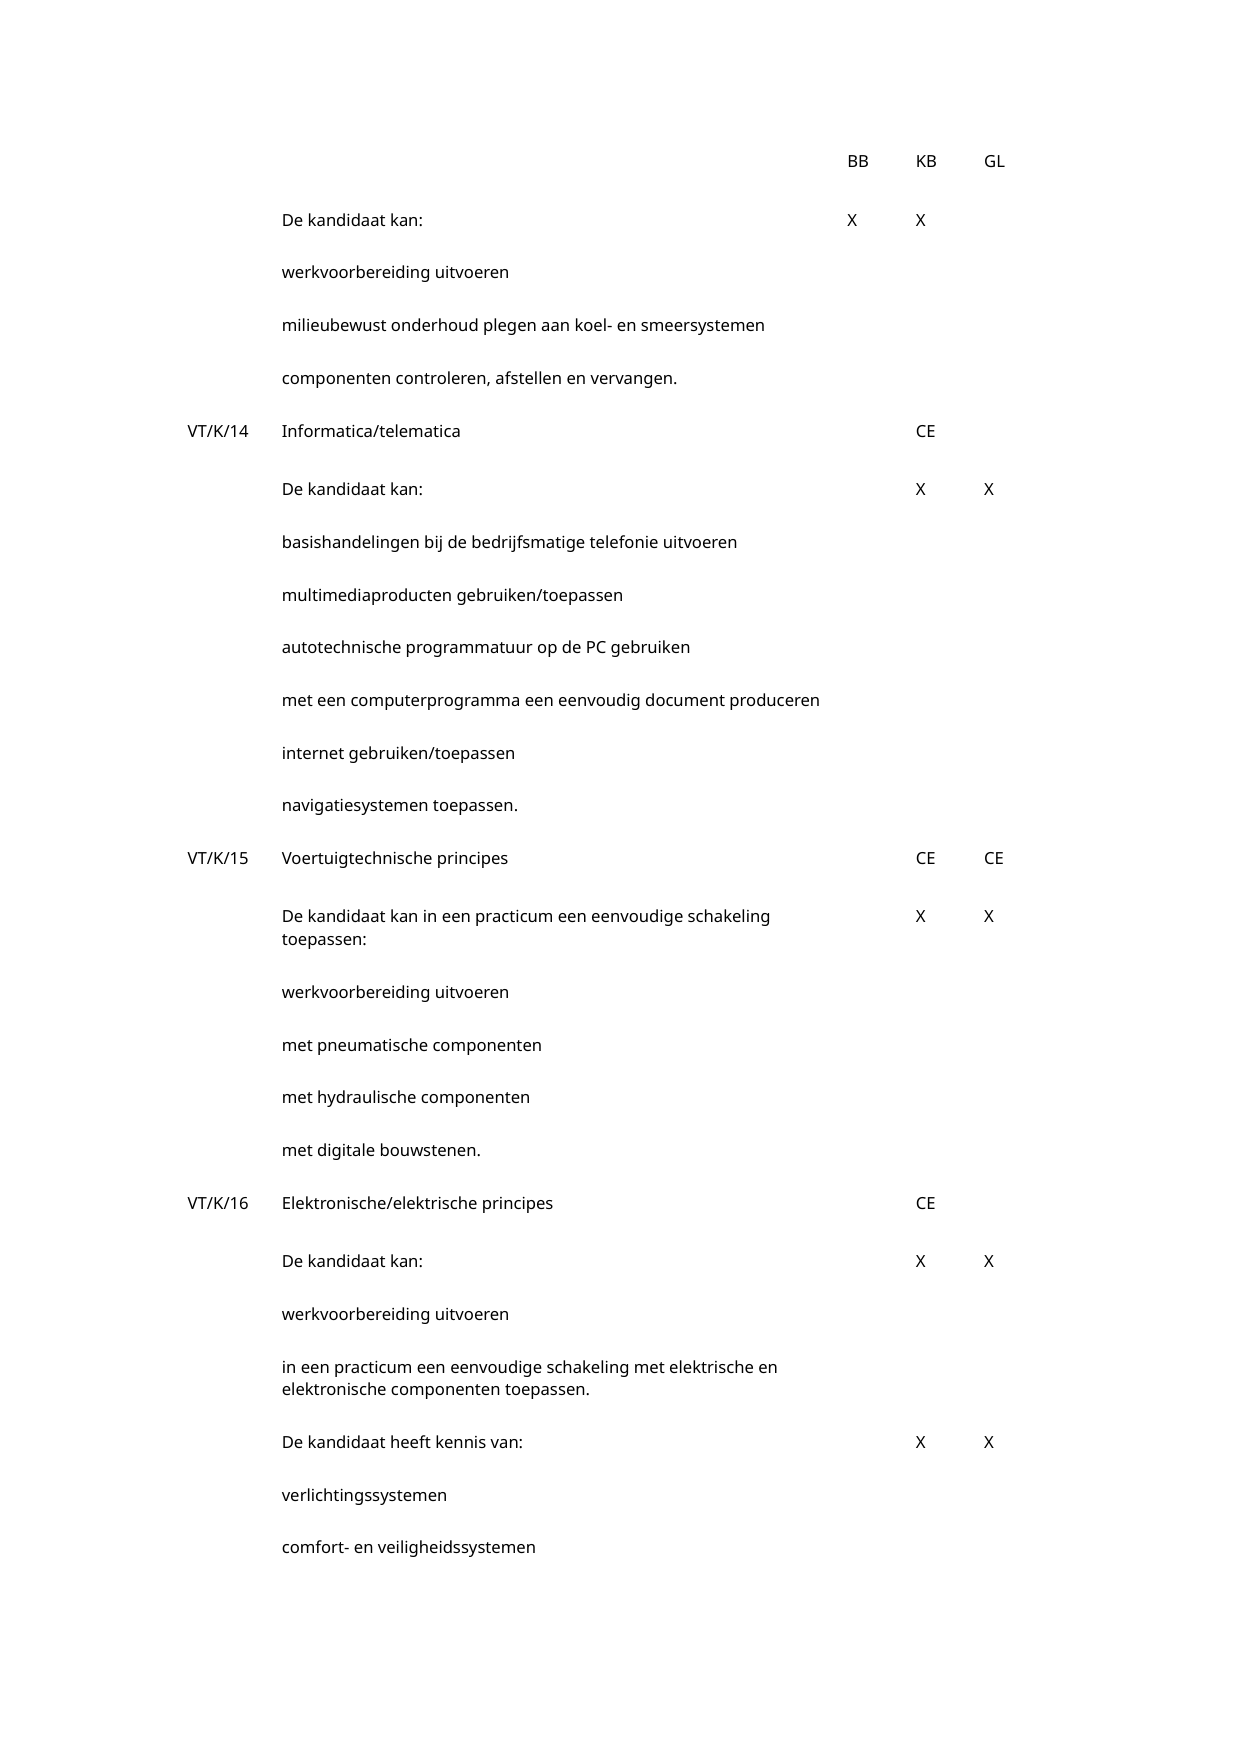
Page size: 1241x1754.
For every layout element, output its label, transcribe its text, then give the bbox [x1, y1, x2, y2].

table_cell [984, 1191, 1053, 1250]
table_header KB [916, 150, 984, 208]
table_cell [847, 1191, 916, 1250]
table_cell De kandidaat kan: basishandelingen bij de bedrijfsmatige telefonie uitvoeren multimediaproducten gebruiken/toepassen autotechnische programmatuur op de PC gebruiken met een computerprogramma een eenvoudig document produceren internet gebruiken/toepassen navigatiesystemen toepassen. [282, 478, 847, 847]
table_cell X [916, 905, 984, 1191]
table_cell X [984, 478, 1053, 847]
table_header GL [984, 150, 1053, 208]
table_cell Informatica/telematica [282, 419, 847, 478]
table_cell [847, 905, 916, 1191]
table_cell Voertuigtechnische principes [282, 847, 847, 905]
table_cell [188, 478, 282, 847]
table_cell [188, 905, 282, 1191]
table_cell X [916, 209, 984, 419]
table_header BB [847, 150, 916, 208]
table_cell VT/K/15 [188, 847, 282, 905]
table_cell Elektronische/elektrische principes [282, 1191, 847, 1250]
table_cell X [984, 1431, 1053, 1589]
table_header [188, 150, 282, 208]
table_cell De kandidaat kan: werkvoorbereiding uitvoeren milieubewust onderhoud plegen aan koel- en smeersystemen componenten controleren, afstellen en vervangen. [282, 209, 847, 419]
table_cell [847, 478, 916, 847]
table_cell X [916, 478, 984, 847]
table_cell CE [984, 847, 1053, 905]
table_cell [984, 419, 1053, 478]
table_header [282, 150, 847, 208]
table_cell X [984, 1250, 1053, 1431]
table_cell [984, 209, 1053, 419]
table_cell VT/K/16 [188, 1191, 282, 1250]
table_cell [847, 1250, 916, 1431]
table_cell [847, 419, 916, 478]
table_cell [188, 209, 282, 419]
table_cell De kandidaat kan: werkvoorbereiding uitvoeren in een practicum een eenvoudige schakeling met elektrische en elektronische componenten toepassen. [282, 1250, 847, 1431]
table_cell X [847, 209, 916, 419]
table_cell X [916, 1250, 984, 1431]
table_cell [847, 847, 916, 905]
table_cell [188, 1431, 282, 1589]
table_cell De kandidaat kan in een practicum een eenvoudige schakeling toepassen: werkvoorbereiding uitvoeren met pneumatische componenten met hydraulische componenten met digitale bouwstenen. [282, 905, 847, 1191]
table_cell X [984, 905, 1053, 1191]
table_cell [188, 1250, 282, 1431]
table_cell X [916, 1431, 984, 1589]
table_cell [847, 1431, 916, 1589]
table_cell CE [916, 1191, 984, 1250]
table_cell VT/K/14 [188, 419, 282, 478]
table_cell CE [916, 419, 984, 478]
table_cell De kandidaat heeft kennis van: verlichtingssystemen comfort- en veiligheidssystemen [282, 1431, 847, 1589]
table_cell CE [916, 847, 984, 905]
